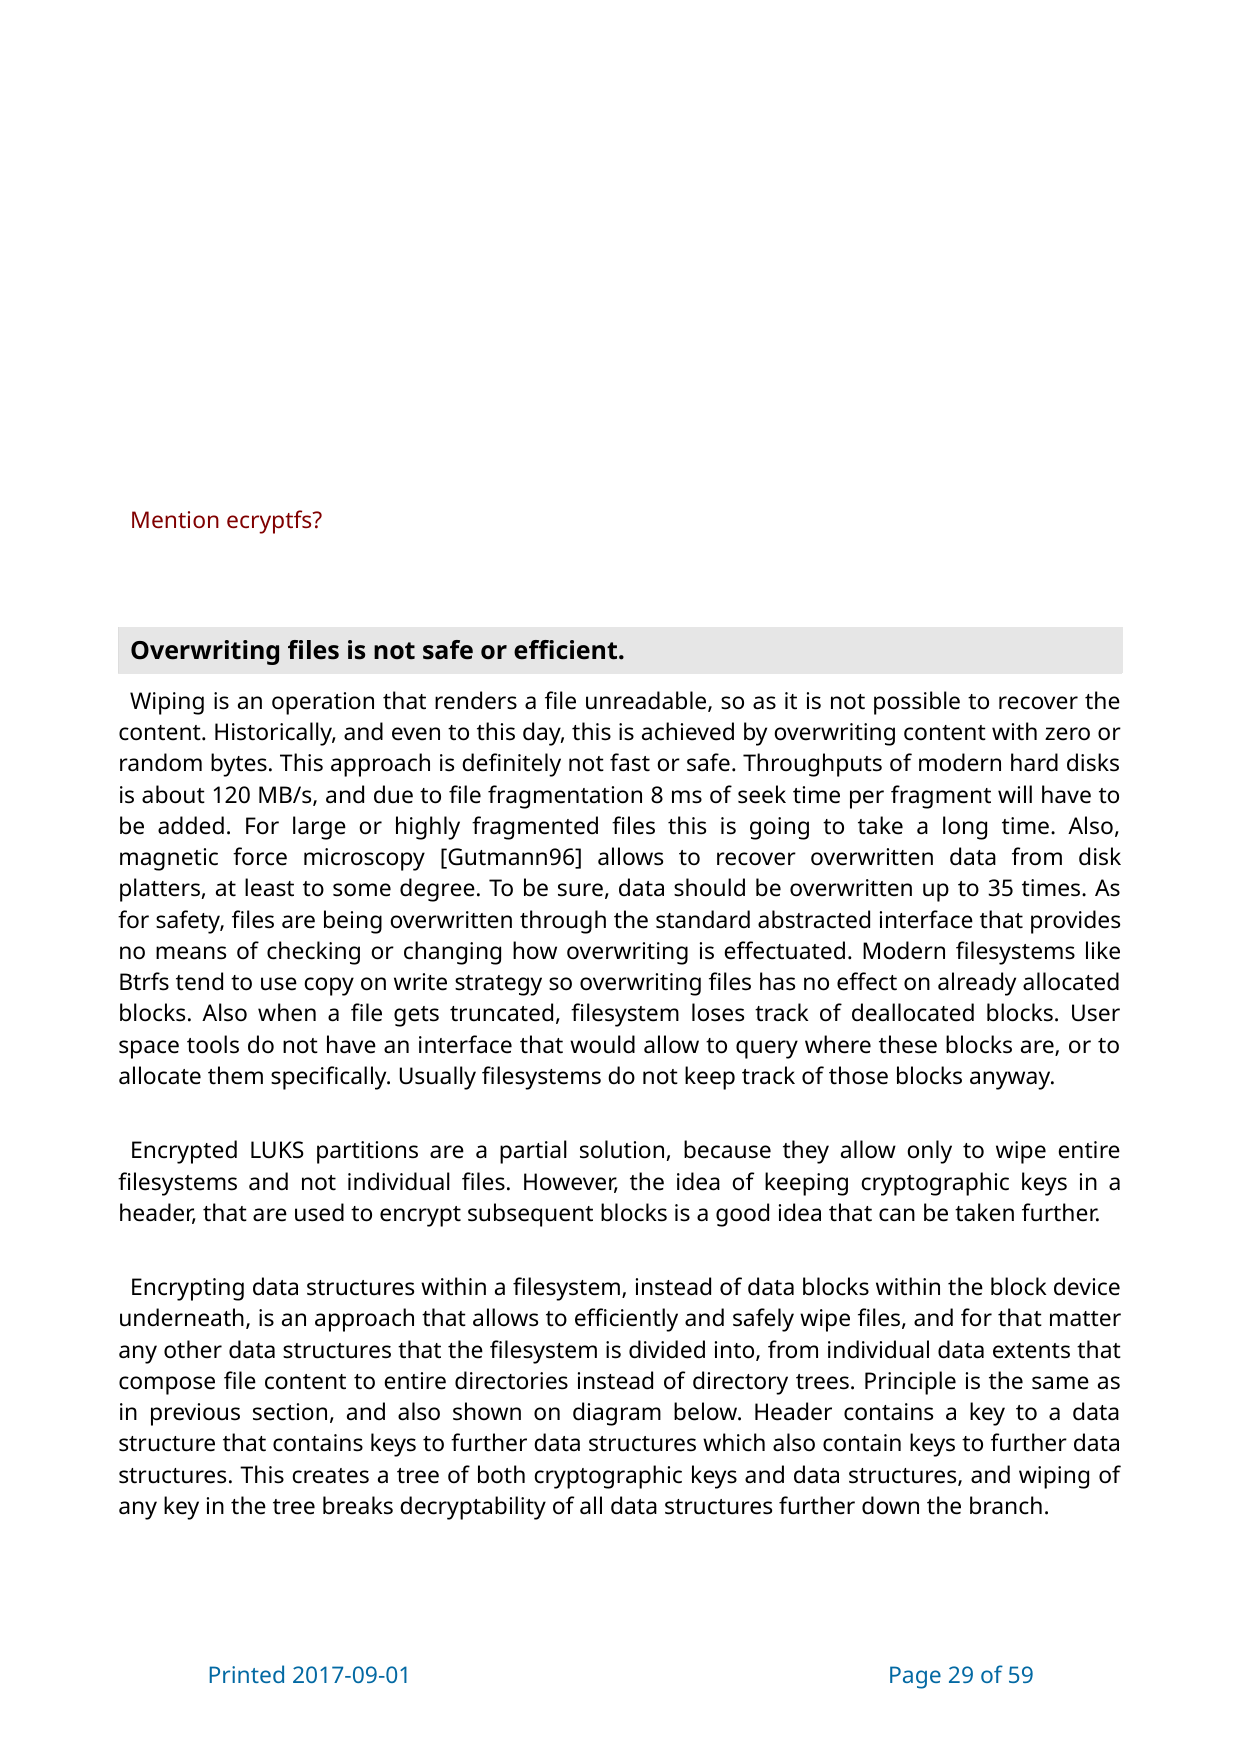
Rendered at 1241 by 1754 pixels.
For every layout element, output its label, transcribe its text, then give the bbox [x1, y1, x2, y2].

text Mention ecryptfs? [118, 504, 1122, 535]
subtitle Overwriting files is not safe or efficient. [119, 628, 1122, 673]
text Encrypting data structures within a filesystem, instead of data blocks within the block device underneath, is an approach that allows to efficiently and safely wipe files, and for that matter any other data structures that the filesystem is divided into, from individual data extents that compose file content to entire directories instead of directory trees. Principle is the same as in previous section, and also shown on diagram below. Header contains a key to a data structure that contains keys to further data structures which also contain keys to further data structures. This creates a tree of both cryptographic keys and data structures, and wiping of any key in the tree breaks decryptability of all data structures further down the branch. [118, 1271, 1122, 1521]
text Wiping is an operation that renders a file unreadable, so as it is not possible to recover the content. Historically, and even to this day, this is achieved by overwriting content with zero or random bytes. This approach is definitely not fast or safe. Throughputs of modern hard disks is about 120 MB/s, and due to file fragmentation 8 ms of seek time per fragment will have to be added. For large or highly fragmented files this is going to take a long time. Also, magnetic force microscopy [Gutmann96] allows to recover overwritten data from disk platters, at least to some degree. To be sure, data should be overwritten up to 35 times. As for safety, files are being overwritten through the standard abstracted interface that provides no means of checking or changing how overwriting is effectuated. Modern filesystems like Btrfs tend to use copy on write strategy so overwriting files has no effect on already allocated blocks. Also when a file gets truncated, filesystem loses track of deallocated blocks. User space tools do not have an interface that would allow to query where these blocks are, or to allocate them specifically. Usually filesystems do not keep track of those blocks anyway. [118, 685, 1122, 1091]
text Encrypted LUKS partitions are a partial solution, because they allow only to wipe entire filesystems and not individual files. However, the idea of keeping cryptographic keys in a header, that are used to encrypt subsequent blocks is a good idea that can be taken further. [118, 1134, 1122, 1228]
